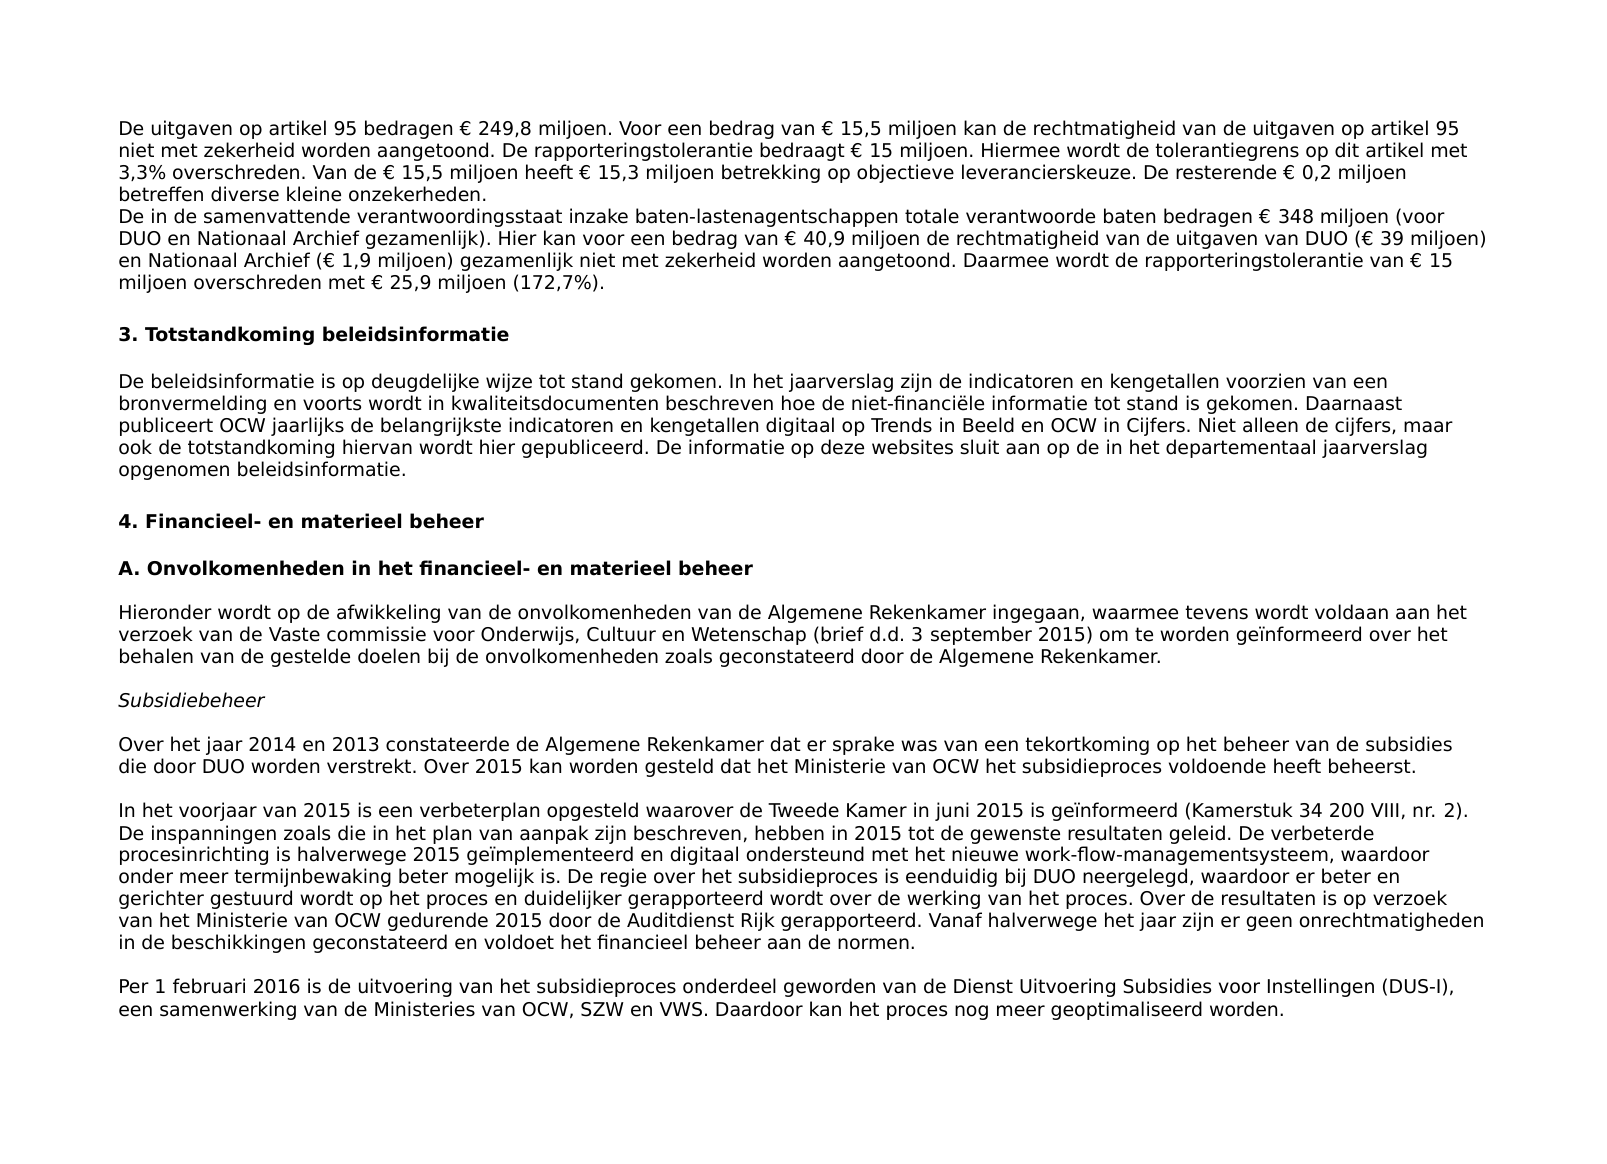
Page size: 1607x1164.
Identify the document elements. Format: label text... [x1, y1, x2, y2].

text In het voorjaar van 2015 is een verbeterplan opgesteld waarover de Tweede Kamer in juni 2015 is geïnformeerd (Kamerstuk 34 200 VIII, nr. 2). De inspanningen zoals die in het plan van aanpak zijn beschreven, hebben in 2015 tot de gewenste resultaten geleid. De verbeterde procesinrichting is halverwege 2015 geïmplementeerd en digitaal ondersteund met het nieuwe work-flow-managementsysteem, waardoor onder meer termijnbewaking beter mogelijk is. De regie over het subsidieproces is eenduidig bij DUO neergelegd, waardoor er beter en gerichter gestuurd wordt op het proces en duidelijker gerapporteerd wordt over de werking van het proces. Over de resultaten is op verzoek van het Ministerie van OCW gedurende 2015 door de Auditdienst Rijk gerapporteerd. Vanaf halverwege het jaar zijn er geen onrechtmatigheden in de beschikkingen geconstateerd en voldoet het financieel beheer aan de normen. [118, 800, 1488, 954]
text De uitgaven op artikel 95 bedragen € 249,8 miljoen. Voor een bedrag van € 15,5 miljoen kan de rechtmatigheid van de uitgaven op artikel 95 niet met zekerheid worden aangetoond. De rapporteringstolerantie bedraagt € 15 miljoen. Hiermee wordt de tolerantiegrens op dit artikel met 3,3% overschreden. Van de € 15,5 miljoen heeft € 15,3 miljoen betrekking op objectieve leverancierskeuze. De resterende € 0,2 miljoen betreffen diverse kleine onzekerheden. [118, 118, 1488, 206]
text De beleidsinformatie is op deugdelijke wijze tot stand gekomen. In het jaarverslag zijn de indicatoren en kengetallen voorzien van een bronvermelding en voorts wordt in kwaliteitsdocumenten beschreven hoe de niet-financiële informatie tot stand is gekomen. Daarnaast publiceert OCW jaarlijks de belangrijkste indicatoren en kengetallen digitaal op Trends in Beeld en OCW in Cijfers. Niet alleen de cijfers, maar ook de totstandkoming hiervan wordt hier gepubliceerd. De informatie op deze websites sluit aan op de in het departementaal jaarverslag opgenomen beleidsinformatie. [118, 371, 1488, 481]
text Per 1 februari 2016 is de uitvoering van het subsidieproces onderdeel geworden van de Dienst Uitvoering Subsidies voor Instellingen (DUS-I), een samenwerking van de Ministeries van OCW, SZW en VWS. Daardoor kan het proces nog meer geoptimaliseerd worden. [118, 976, 1488, 1020]
subtitle Subsidiebeheer [118, 690, 1488, 712]
text Hieronder wordt op de afwikkeling van de onvolkomenheden van de Algemene Rekenkamer ingegaan, waarmee tevens wordt voldaan aan het verzoek van de Vaste commissie voor Onderwijs, Cultuur en Wetenschap (brief d.d. 3 september 2015) om te worden geïnformeerd over het behalen van de gestelde doelen bij de onvolkomenheden zoals geconstateerd door de Algemene Rekenkamer. [118, 602, 1488, 668]
subtitle 4. Financieel- en materieel beheer [118, 511, 1488, 533]
subtitle 3. Totstandkoming beleidsinformatie [118, 324, 1488, 346]
text De in de samenvattende verantwoordingsstaat inzake baten-lastenagentschappen totale verantwoorde baten bedragen € 348 miljoen (voor DUO en Nationaal Archief gezamenlijk). Hier kan voor een bedrag van € 40,9 miljoen de rechtmatigheid van de uitgaven van DUO (€ 39 miljoen) en Nationaal Archief (€ 1,9 miljoen) gezamenlijk niet met zekerheid worden aangetoond. Daarmee wordt de rapporteringstolerantie van € 15 miljoen overschreden met € 25,9 miljoen (172,7%). [118, 206, 1488, 294]
text Over het jaar 2014 en 2013 constateerde de Algemene Rekenkamer dat er sprake was van een tekortkoming op het beheer van de subsidies die door DUO worden verstrekt. Over 2015 kan worden gesteld dat het Ministerie van OCW het subsidieproces voldoende heeft beheerst. [118, 734, 1488, 778]
subtitle A. Onvolkomenheden in het financieel- en materieel beheer [118, 558, 1488, 580]
